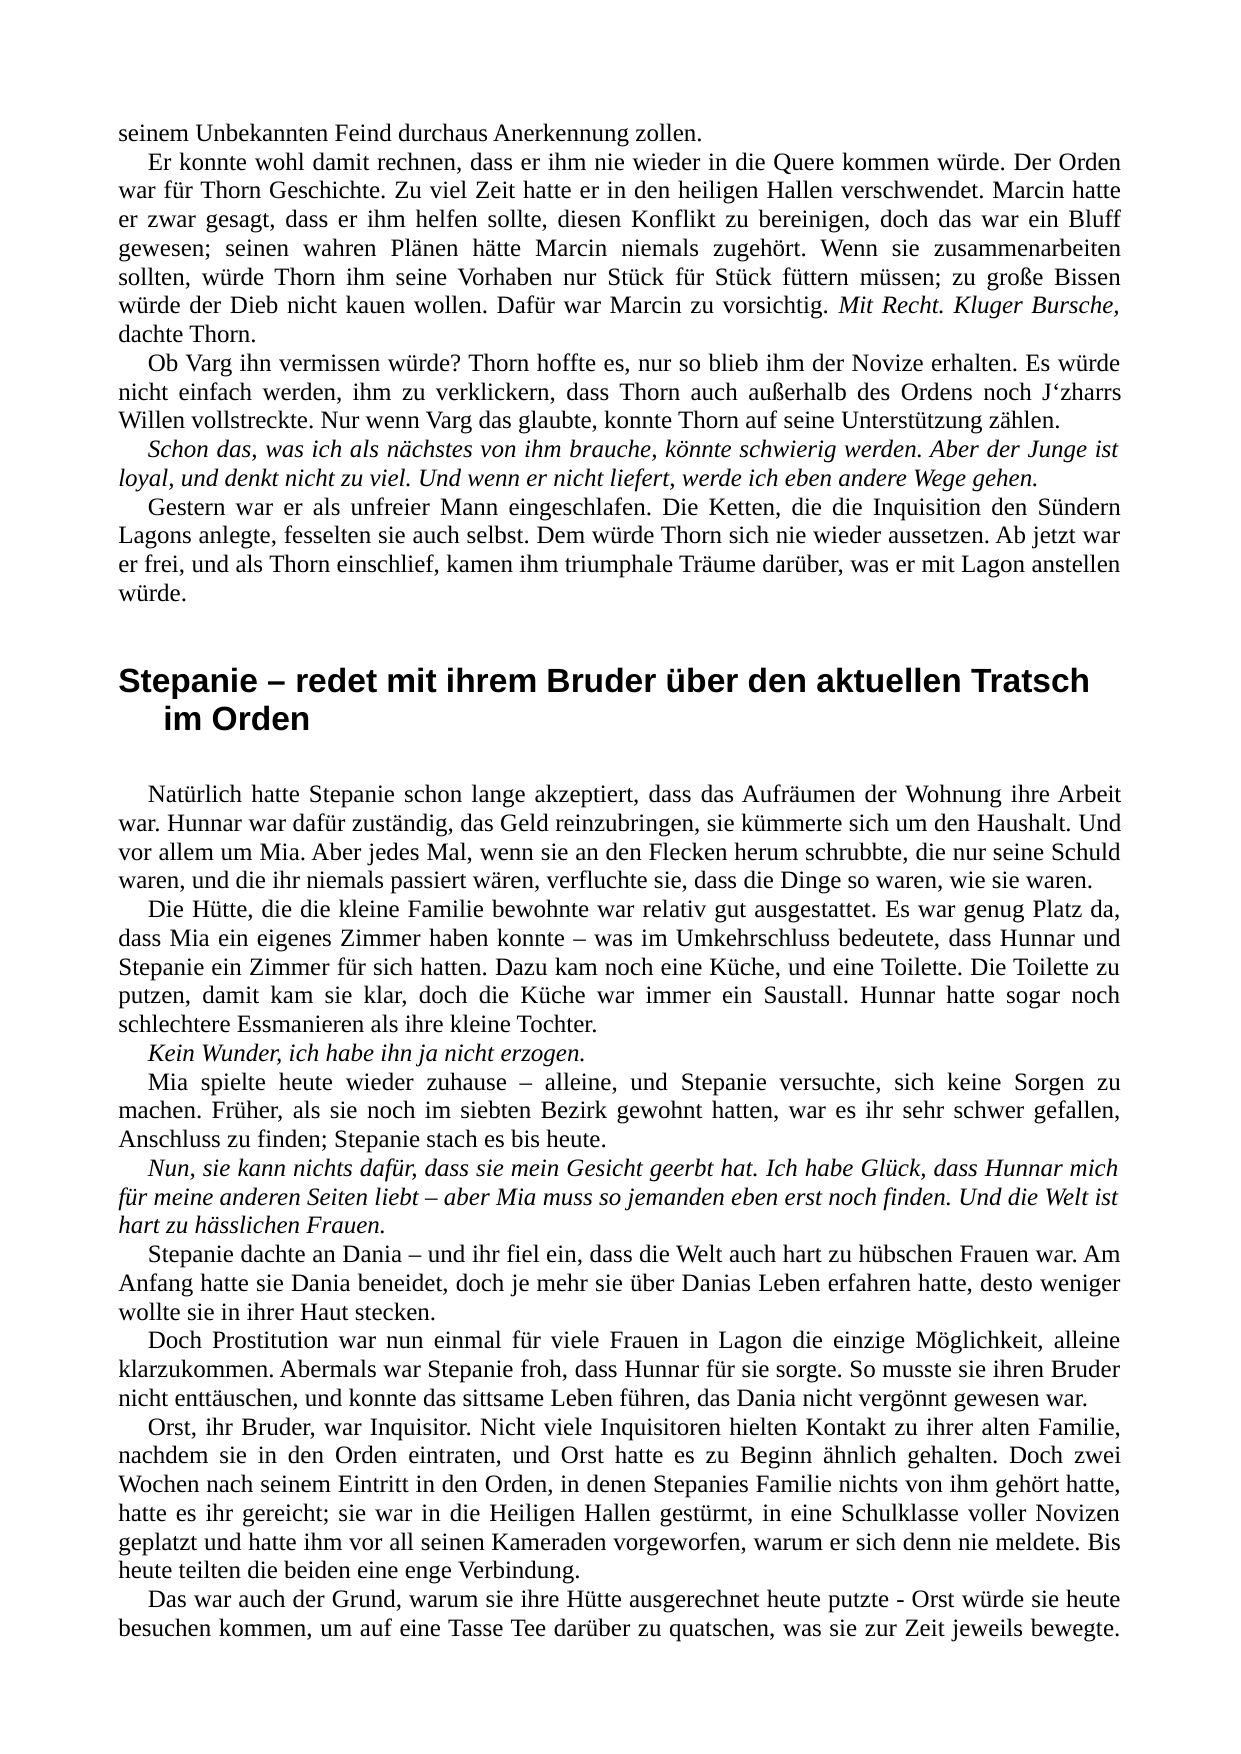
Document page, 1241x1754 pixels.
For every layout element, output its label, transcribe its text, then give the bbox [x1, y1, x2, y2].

text Doch Prostitution war nun einmal für viele Frauen in Lagon die einzige Möglichkeit, alleine klarzukommen. Abermals war Stepanie froh, dass Hunnar für sie sorgte. So musste sie ihren Bruder nicht enttäuschen, und konnte das sittsame Leben führen, das Dania nicht vergönnt gewesen war. [118, 1325, 1122, 1412]
text Die Hütte, die die kleine Familie bewohnte war relativ gut ausgestattet. Es war genug Platz da, dass Mia ein eigenes Zimmer haben konnte – was im Umkehrschluss bedeutete, dass Hunnar und Stepanie ein Zimmer für sich hatten. Dazu kam noch eine Küche, und eine Toilette. Die Toilette zu putzen, damit kam sie klar, doch die Küche war immer ein Saustall. Hunnar hatte sogar noch schlechtere Essmanieren als ihre kleine Tochter. [118, 894, 1122, 1038]
text Gestern war er als unfreier Mann eingeschlafen. Die Ketten, die die Inquisition den Sündern Lagons anlegte, fesselten sie auch selbst. Dem würde Thorn sich nie wieder aussetzen. Ab jetzt war er frei, und als Thorn einschlief, kamen ihm triumphale Träume darüber, was er mit Lagon anstellen würde. [118, 492, 1122, 607]
text Mia spielte heute wieder zuhause – alleine, und Stepanie versuchte, sich keine Sorgen zu machen. Früher, als sie noch im siebten Bezirk gewohnt hatten, war es ihr sehr schwer gefallen, Anschluss zu finden; Stepanie stach es bis heute. [118, 1067, 1122, 1153]
text Schon das, was ich als nächstes von ihm brauche, könnte schwierig werden. Aber der Junge ist loyal, und denkt nicht zu viel. Und wenn er nicht liefert, werde ich eben andere Wege gehen. [118, 434, 1122, 492]
text Das war auch der Grund, warum sie ihre Hütte ausgerechnet heute putzte - Orst würde sie heute besuchen kommen, um auf eine Tasse Tee darüber zu quatschen, was sie zur Zeit jeweils bewegte. [118, 1584, 1122, 1642]
text Stepanie dachte an Dania – und ihr fiel ein, dass die Welt auch hart zu hübschen Frauen war. Am Anfang hatte sie Dania beneidet, doch je mehr sie über Danias Leben erfahren hatte, desto weniger wollte sie in ihrer Haut stecken. [118, 1239, 1122, 1325]
text Ob Varg ihn vermissen würde? Thorn hoffte es, nur so blieb ihm der Novize erhalten. Es würde nicht einfach werden, ihm zu verklickern, dass Thorn auch außerhalb des Ordens noch J‘zharrs Willen vollstreckte. Nur wenn Varg das glaubte, konnte Thorn auf seine Unterstützung zählen. [118, 348, 1122, 434]
text seinem Unbekannten Feind durchaus Anerkennung zollen. [118, 118, 1122, 147]
text Er konnte wohl damit rechnen, dass er ihm nie wieder in die Quere kommen würde. Der Orden war für Thorn Geschichte. Zu viel Zeit hatte er in den heiligen Hallen verschwendet. Marcin hatte er zwar gesagt, dass er ihm helfen sollte, diesen Konflikt zu bereinigen, doch das war ein Bluff gewesen; seinen wahren Plänen hätte Marcin niemals zugehört. Wenn sie zusammenarbeiten sollten, würde Thorn ihm seine Vorhaben nur Stück für Stück füttern müssen; zu große Bissen würde der Dieb nicht kauen wollen. Dafür war Marcin zu vorsichtig. Mit Recht. Kluger Bursche, dachte Thorn. [118, 147, 1122, 348]
text Kein Wunder, ich habe ihn ja nicht erzogen. [118, 1038, 1122, 1067]
subtitle Stepanie – redet mit ihrem Bruder über den aktuellen Tratsch im Orden [118, 661, 1122, 738]
text Natürlich hatte Stepanie schon lange akzeptiert, dass das Aufräumen der Wohnung ihre Arbeit war. Hunnar war dafür zuständig, das Geld reinzubringen, sie kümmerte sich um den Haushalt. Und vor allem um Mia. Aber jedes Mal, wenn sie an den Flecken herum schrubbte, die nur seine Schuld waren, und die ihr niemals passiert wären, verfluchte sie, dass die Dinge so waren, wie sie waren. [118, 779, 1122, 894]
text Nun, sie kann nichts dafür, dass sie mein Gesicht geerbt hat. Ich habe Glück, dass Hunnar mich für meine anderen Seiten liebt – aber Mia muss so jemanden eben erst noch finden. Und die Welt ist hart zu hässlichen Frauen. [118, 1153, 1122, 1239]
text Orst, ihr Bruder, war Inquisitor. Nicht viele Inquisitoren hielten Kontakt zu ihrer alten Familie, nachdem sie in den Orden eintraten, und Orst hatte es zu Beginn ähnlich gehalten. Doch zwei Wochen nach seinem Eintritt in den Orden, in denen Stepanies Familie nichts von ihm gehört hatte, hatte es ihr gereicht; sie war in die Heiligen Hallen gestürmt, in eine Schulklasse voller Novizen geplatzt und hatte ihm vor all seinen Kameraden vorgeworfen, warum er sich denn nie meldete. Bis heute teilten die beiden eine enge Verbindung. [118, 1412, 1122, 1584]
